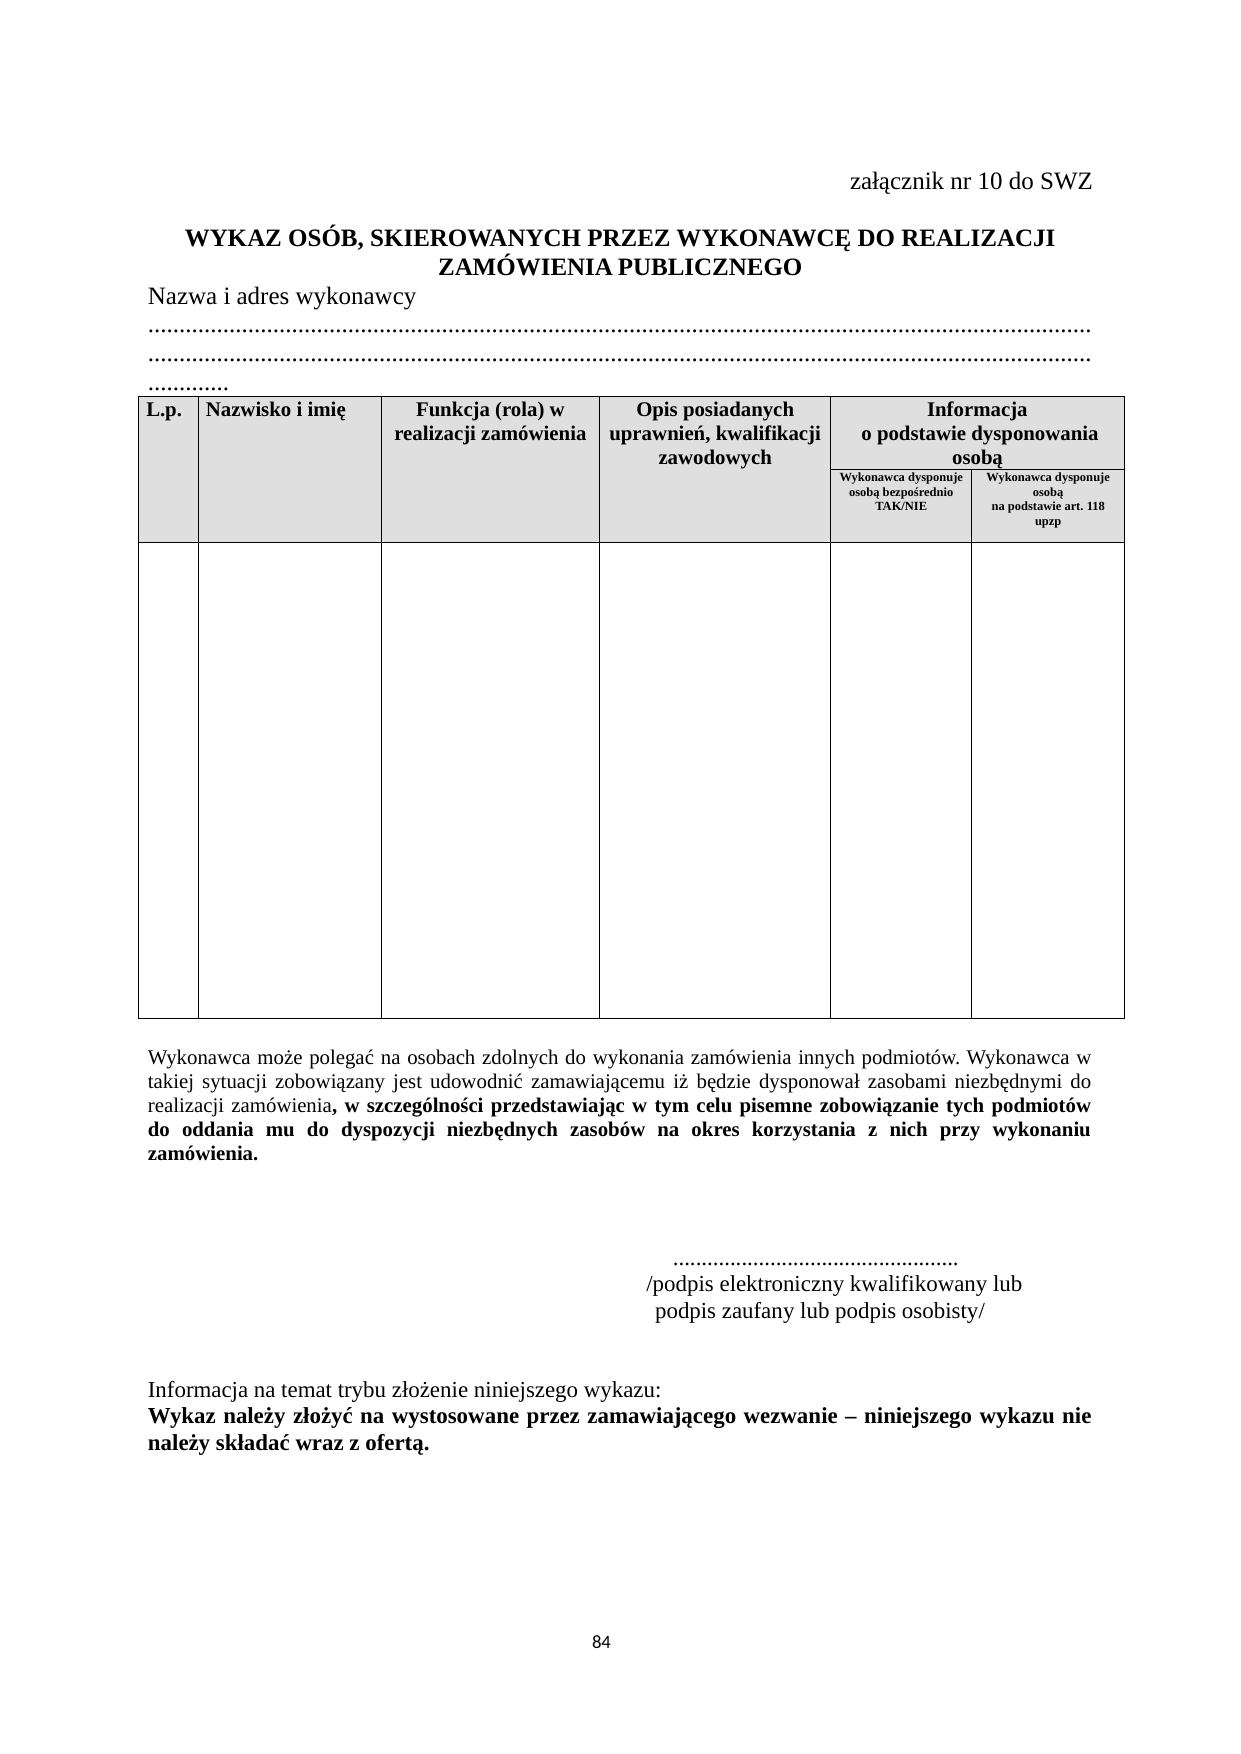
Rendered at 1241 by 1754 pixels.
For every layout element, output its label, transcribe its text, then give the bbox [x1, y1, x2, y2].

table_header Nazwisko i imię [199, 397, 381, 542]
table_cell [199, 543, 381, 1017]
text ....................................................................................................................................................... [148, 338, 1093, 367]
text .................................................. [148, 1244, 1093, 1271]
table_cell [972, 543, 1124, 1017]
text Wykonawca może polegać na osobach zdolnych do wykonania zamówienia innych podmiotów. Wykonawca w takiej sytuacji zobowiązany jest udowodnić zamawiającemu iż będzie dysponował zasobami niezbędnymi do realizacji zamówienia, w szczególności przedstawiając w tym celu pisemne zobowiązanie tych podmiotów do oddania mu do dyspozycji niezbędnych zasobów na okres korzystania z nich przy wykonaniu zamówienia. [148, 1045, 1093, 1165]
text ....................................................................................................................................................... [148, 309, 1093, 338]
text ............. [148, 367, 1093, 396]
table_header Funkcja (rola) w realizacji zamówienia [382, 397, 599, 542]
table_cell [831, 543, 971, 1017]
table_cell [139, 543, 198, 1017]
table_cell Wykonawca dysponuje osobą bezpośrednio TAK/NIE [831, 470, 971, 542]
table_cell [382, 543, 599, 1017]
text Informacja na temat trybu złożenie niniejszego wykazu: [148, 1376, 1093, 1402]
text Wykaz należy złożyć na wystosowane przez zamawiającego wezwanie – niniejszego wykazu nie należy składać wraz z ofertą. [148, 1402, 1093, 1455]
text załącznik nr 10 do SWZ [811, 166, 1093, 194]
table_cell Wykonawca dysponuje osobą na podstawie art. 118 upzp [972, 470, 1124, 542]
text /podpis elektroniczny kwalifikowany lub [148, 1271, 1093, 1297]
table_header L.p. [139, 397, 198, 542]
table_cell [600, 543, 830, 1017]
table_header Informacja o podstawie dysponowania osobą [831, 397, 1124, 469]
text WYKAZ OSÓB, SKIEROWANYCH PRZEZ WYKONAWCĘ DO REALIZACJI ZAMÓWIENIA PUBLICZNEGO [148, 223, 1093, 281]
table_header Opis posiadanych uprawnień, kwalifikacji zawodowych [600, 397, 830, 542]
text Nazwa i adres wykonawcy [148, 281, 1093, 309]
text podpis zaufany lub podpis osobisty/ [148, 1297, 1093, 1323]
